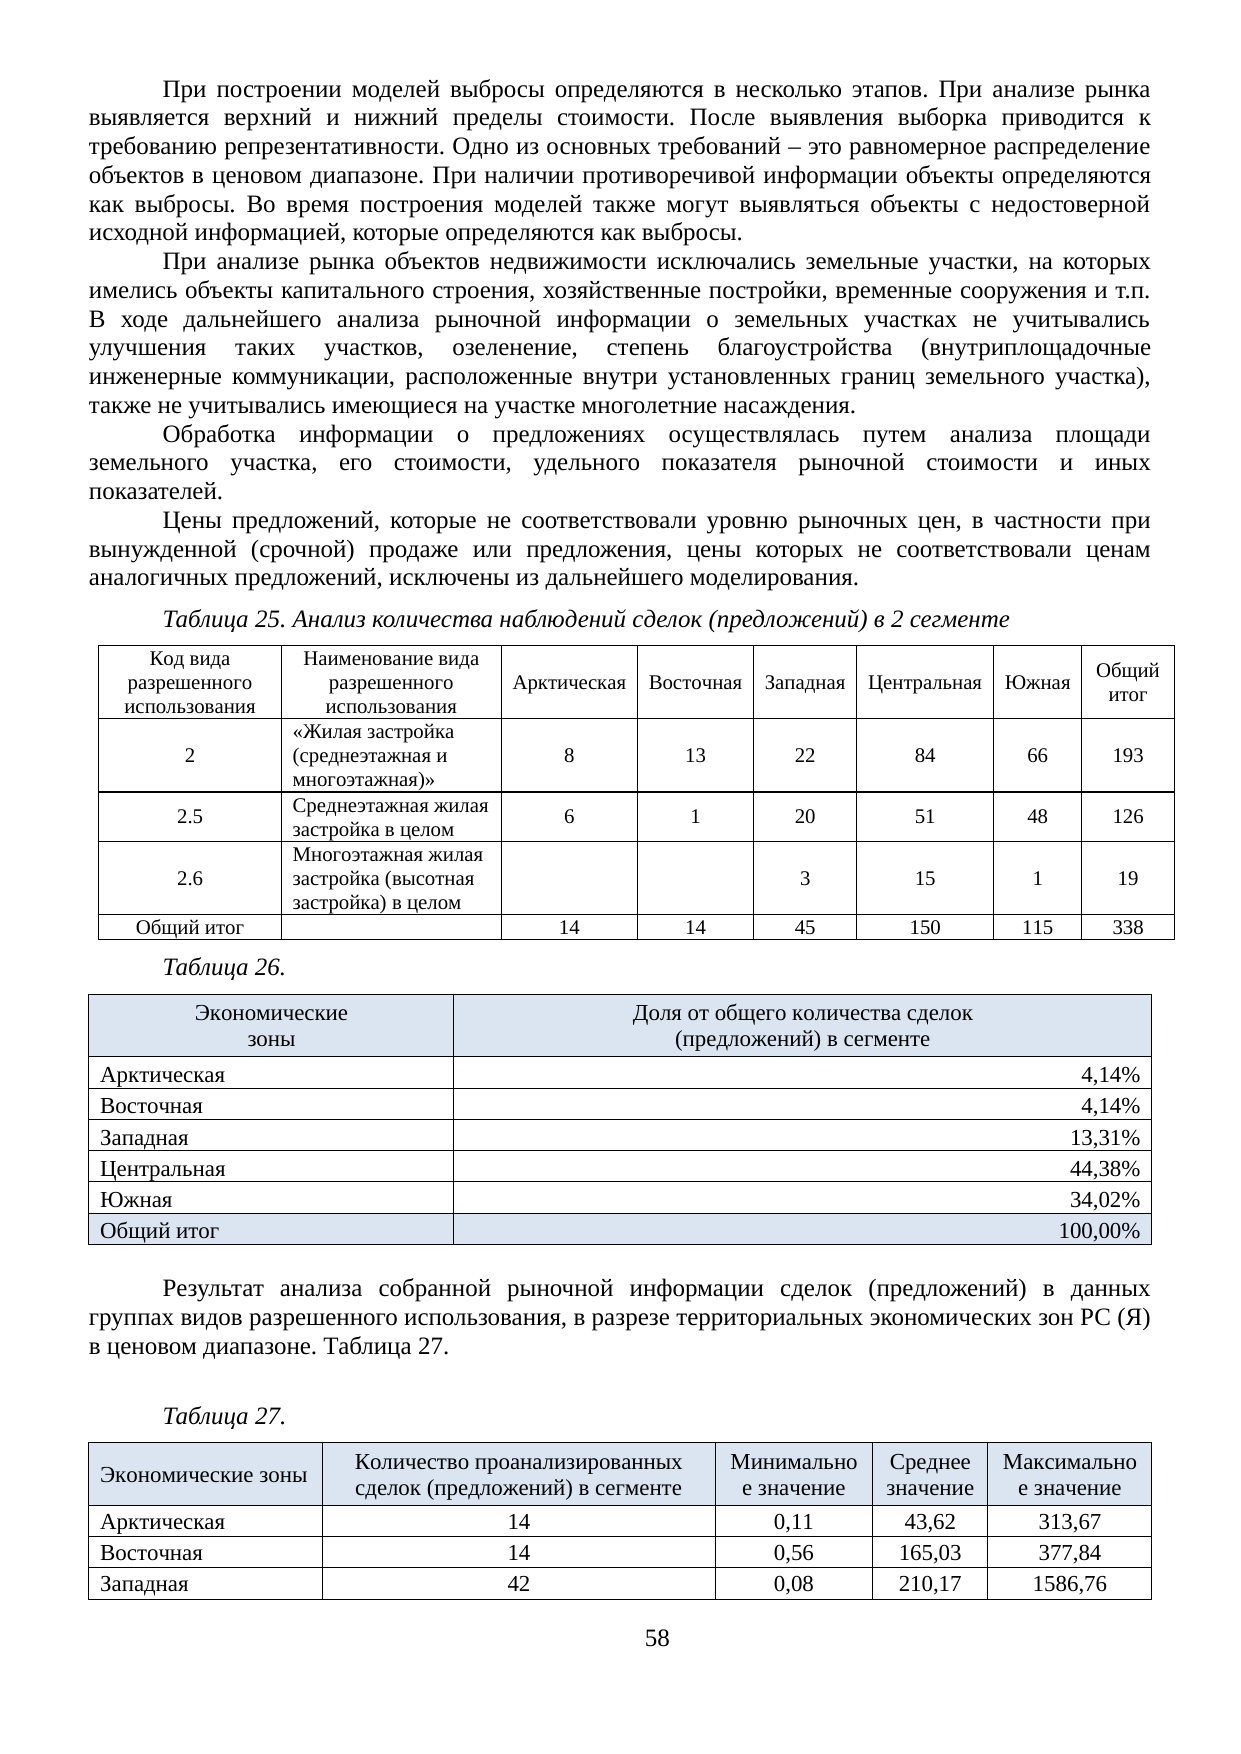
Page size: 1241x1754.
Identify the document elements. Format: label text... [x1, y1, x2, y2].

table_cell 2.5 [99, 793, 281, 841]
table_cell 14 [323, 1506, 715, 1536]
table_cell 48 [994, 793, 1081, 841]
table_cell Восточная [89, 1537, 322, 1567]
text При построении моделей выбросы определяются в несколько этапов. При анализе рынка выявляется верхний и нижний пределы стоимости. После выявления выборка приводится к требованию репрезентативности. Одно из основных требований – это равномерное распределение объектов в ценовом диапазоне. При наличии противоречивой информации объекты определяются как выбросы. Во время построения моделей также могут выявляться объекты с недостоверной исходной информацией, которые определяются как выбросы. [89, 74, 1152, 246]
table_cell «Жилая застройка (среднеэтажная и многоэтажная)» [282, 719, 501, 791]
table_cell Общий итог [99, 915, 281, 939]
table_header Экономические зоны [89, 1443, 322, 1505]
table_cell 126 [1082, 793, 1174, 841]
table_header Южная [994, 646, 1081, 718]
table_cell 4,14% [454, 1057, 1151, 1087]
text Результат анализа собранной рыночной информации сделок (предложений) в данных группах видов разрешенного использования, в разрезе территориальных экономических зон РС (Я) в ценовом диапазоне. Таблица 27. [89, 1273, 1152, 1360]
table_cell [282, 915, 501, 939]
text При анализе рынка объектов недвижимости исключались земельные участки, на которых имелись объекты капитального строения, хозяйственные постройки, временные сооружения и т.п. В ходе дальнейшего анализа рыночной информации о земельных участках не учитывались улучшения таких участков, озеленение, степень благоустройства (внутриплощадочные инженерные коммуникации, расположенные внутри установленных границ земельного участка), также не учитывались имеющиеся на участке многолетние насаждения. [89, 246, 1152, 419]
table_cell Общий итог [89, 1214, 453, 1244]
table_header Арктическая [502, 646, 637, 718]
table_cell 150 [857, 915, 993, 939]
table_cell 0,11 [716, 1506, 872, 1536]
table_cell Южная [89, 1182, 453, 1212]
table_cell Центральная [89, 1151, 453, 1181]
table_header Код вида разрешенного использования [99, 646, 281, 718]
table_cell 2.6 [99, 842, 281, 914]
table_cell 115 [994, 915, 1081, 939]
table_cell Восточная [89, 1089, 453, 1119]
table_header Наименование вида разрешенного использования [282, 646, 501, 718]
table_cell 100,00% [454, 1214, 1151, 1244]
table_cell 338 [1082, 915, 1174, 939]
table_cell 13,31% [454, 1120, 1151, 1150]
table_cell 2 [99, 719, 281, 791]
table_cell 6 [502, 793, 637, 841]
table_header Доля от общего количества сделок (предложений) в сегменте [454, 995, 1151, 1056]
table_cell 13 [638, 719, 753, 791]
table_cell 66 [994, 719, 1081, 791]
table_cell 84 [857, 719, 993, 791]
text Таблица 25. Анализ количества наблюдений сделок (предложений) в 2 сегменте [89, 604, 1152, 632]
table_cell 4,14% [454, 1089, 1151, 1119]
table_cell 20 [754, 793, 856, 841]
table_header Центральная [857, 646, 993, 718]
table_cell 1 [994, 842, 1081, 914]
table_cell 45 [754, 915, 856, 939]
table_cell 14 [638, 915, 753, 939]
table_header Количество проанализированных сделок (предложений) в сегменте [323, 1443, 715, 1505]
table_header Общий итог [1082, 646, 1174, 718]
table_cell [502, 842, 637, 914]
table_header Среднее значение [873, 1443, 987, 1505]
table_header Экономические зоны [89, 995, 453, 1056]
table_cell 3 [754, 842, 856, 914]
table_cell 44,38% [454, 1151, 1151, 1181]
table_header Восточная [638, 646, 753, 718]
table_cell Арктическая [89, 1057, 453, 1087]
table_cell 377,84 [988, 1537, 1151, 1567]
table_cell 19 [1082, 842, 1174, 914]
table_cell 15 [857, 842, 993, 914]
text Таблица 27. [89, 1401, 1152, 1430]
table_cell 0,08 [716, 1568, 872, 1598]
table_cell 210,17 [873, 1568, 987, 1598]
table_cell [638, 842, 753, 914]
table_cell Среднеэтажная жилая застройка в целом [282, 793, 501, 841]
table_header Минимальное значение [716, 1443, 872, 1505]
table_cell 165,03 [873, 1537, 987, 1567]
text Таблица 26. [89, 952, 1152, 981]
table_cell Западная [89, 1120, 453, 1150]
table_cell 313,67 [988, 1506, 1151, 1536]
table_cell 8 [502, 719, 637, 791]
table_cell 22 [754, 719, 856, 791]
table_cell Арктическая [89, 1506, 322, 1536]
table_cell 14 [323, 1537, 715, 1567]
table_cell 34,02% [454, 1182, 1151, 1212]
table_cell Западная [89, 1568, 322, 1598]
table_cell Многоэтажная жилая застройка (высотная застройка) в целом [282, 842, 501, 914]
table_cell 51 [857, 793, 993, 841]
table_cell 0,56 [716, 1537, 872, 1567]
text Обработка информации о предложениях осуществлялась путем анализа площади земельного участка, его стоимости, удельного показателя рыночной стоимости и иных показателей. [89, 419, 1152, 505]
table_cell 1 [638, 793, 753, 841]
table_cell 14 [502, 915, 637, 939]
table_header Западная [754, 646, 856, 718]
table_header Максимальное значение [988, 1443, 1151, 1505]
table_cell 43,62 [873, 1506, 987, 1536]
table_cell 193 [1082, 719, 1174, 791]
text Цены предложений, которые не соответствовали уровню рыночных цен, в частности при вынужденной (срочной) продаже или предложения, цены которых не соответствовали ценам аналогичных предложений, исключены из дальнейшего моделирования. [89, 505, 1152, 591]
table_cell 42 [323, 1568, 715, 1598]
table_cell 1586,76 [988, 1568, 1151, 1598]
